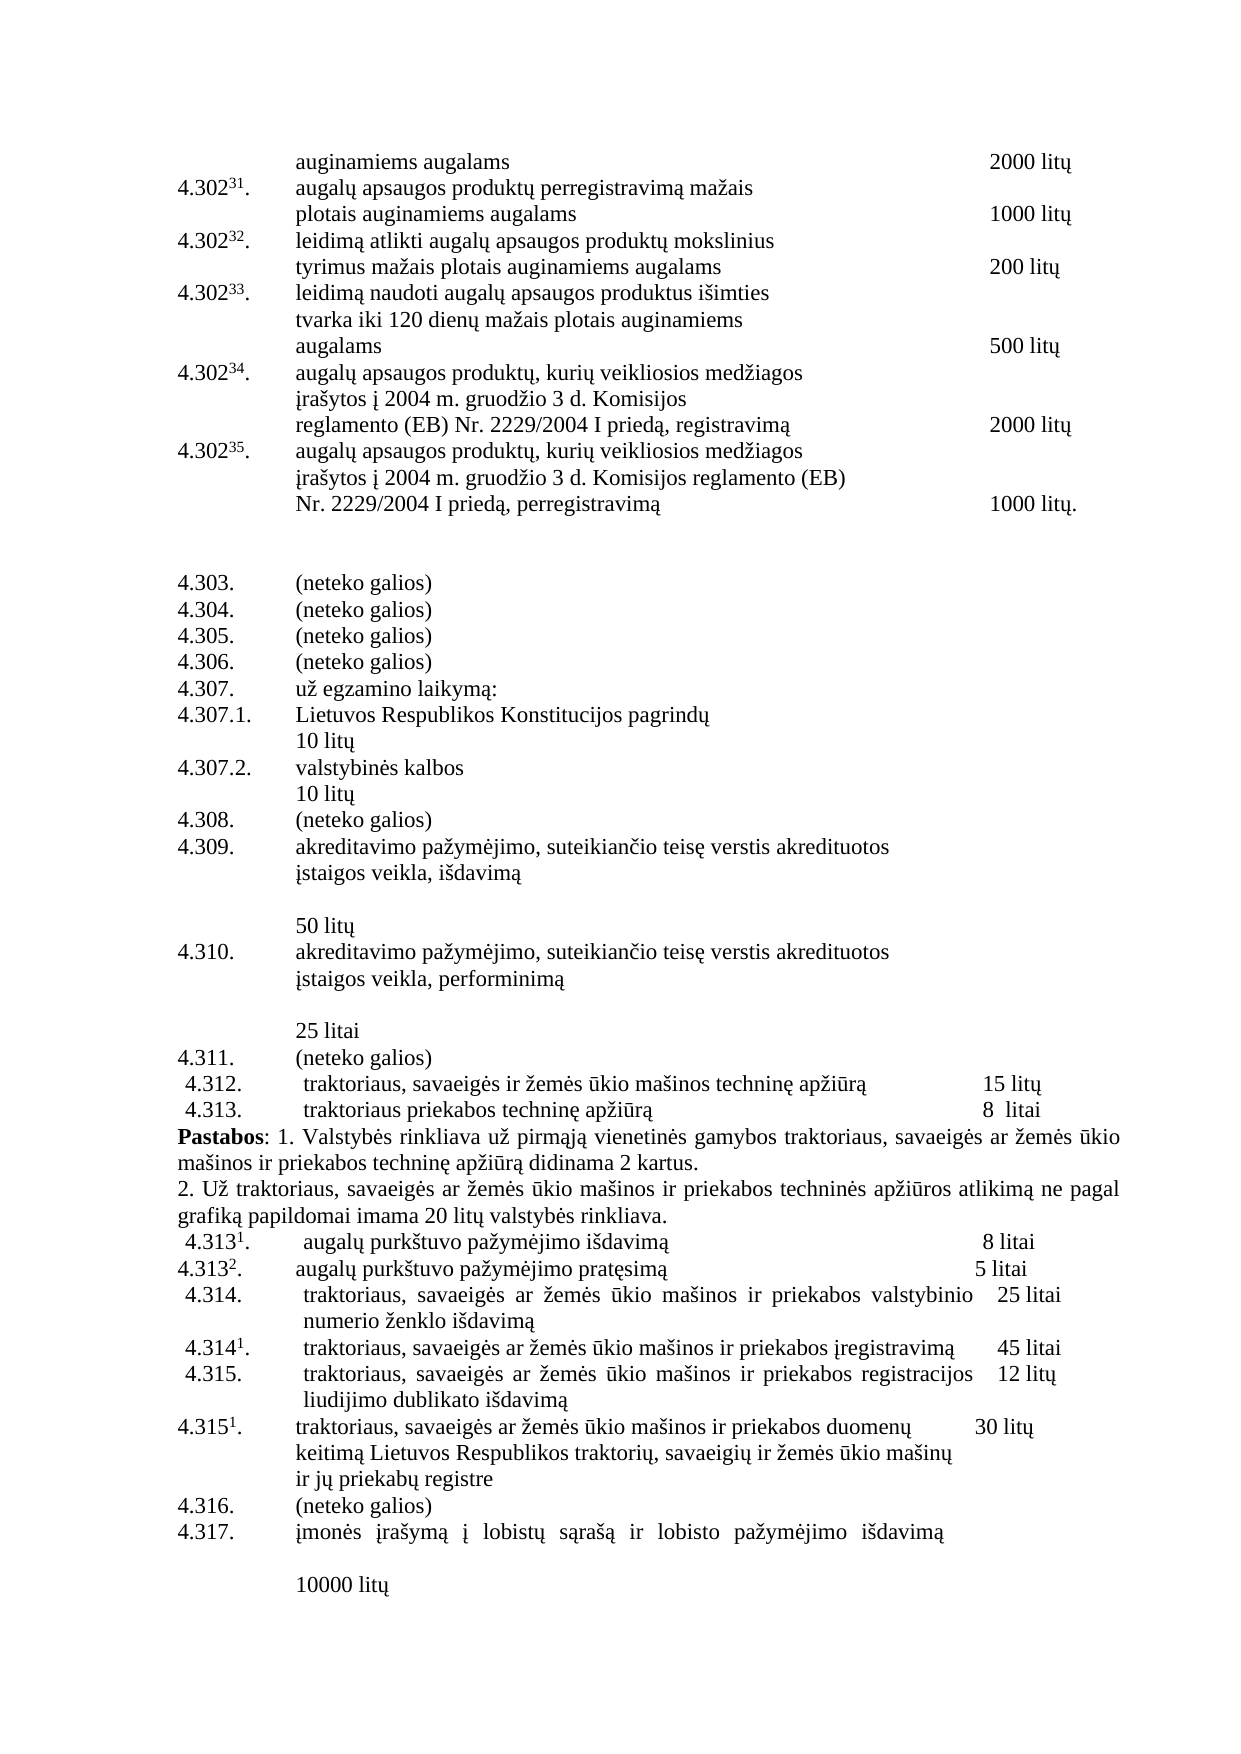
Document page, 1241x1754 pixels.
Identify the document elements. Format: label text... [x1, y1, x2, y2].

text Nr. 2229/2004 I priedą, perregistravimą 1000 litų. [177, 490, 1122, 517]
text augalams 500 litų [177, 332, 1122, 358]
text tvarka iki 120 dienų mažais plotais auginamiems [177, 306, 1122, 332]
text 4.307.1. Lietuvos Respublikos Konstitucijos pagrindų 10 litų [177, 701, 945, 754]
table_cell traktoriaus, savaeigės ar žemės ūkio mašinos ir priekabos registracijos liudijimo dublikato išdavimą [292, 1360, 986, 1413]
text Pastabos: 1. Valstybės rinkliava už pirmąją vienetinės gamybos traktoriaus, savaeigės ar žemės ūkio mašinos ir priekabos techninę apžiūrą didinama 2 kartus. [177, 1123, 1122, 1176]
table_cell 45 litai [986, 1334, 1144, 1360]
table_cell 8 litai [971, 1096, 1144, 1123]
text 2. Už traktoriaus, savaeigės ar žemės ūkio mašinos ir priekabos techninės apžiūros atlikimą ne pagal grafiką papildomai imama 20 litų valstybės rinkliava. [177, 1176, 1122, 1228]
text 4.317. įmonės įrašymą į lobistų sąrašą ir lobisto pažymėjimo išdavimą 10000 litų [177, 1518, 945, 1597]
text įrašytos į 2004 m. gruodžio 3 d. Komisijos [177, 385, 1122, 411]
table_header 8 litai [971, 1228, 1144, 1254]
text 4.307. už egzamino laikymą: [177, 675, 945, 701]
text įrašytos į 2004 m. gruodžio 3 d. Komisijos reglamento (EB) [177, 464, 1122, 490]
text 4.309. akreditavimo pažymėjimo, suteikiančio teisę verstis akredituotos įstaigos veikla, išdavimą 50 litų [177, 833, 945, 938]
text 4.304. (neteko galios) [177, 596, 945, 622]
table_header 4.314. [174, 1281, 292, 1334]
text tyrimus mažais plotais auginamiems augalams 200 litų [177, 253, 1122, 279]
table_header traktoriaus, savaeigės ar žemės ūkio mašinos ir priekabos valstybinio numerio ženklo išdavimą [292, 1281, 986, 1334]
table_header 4.3131. [174, 1228, 292, 1254]
table_header augalų purkštuvo pažymėjimo išdavimą [292, 1228, 971, 1254]
table_header traktoriaus, savaeigės ir žemės ūkio mašinos techninę apžiūrą [292, 1070, 971, 1096]
table_header 4.312. [174, 1070, 292, 1096]
text 4.307.2. valstybinės kalbos 10 litų [177, 754, 945, 807]
text 4.30233. leidimą naudoti augalų apsaugos produktus išimties [177, 279, 1122, 306]
table_cell 4.313. [174, 1096, 292, 1123]
text keitimą Lietuvos Respublikos traktorių, savaeigių ir žemės ūkio mašinų [177, 1439, 1122, 1465]
table_header 25 litai [986, 1281, 1144, 1334]
table_cell traktoriaus priekabos techninę apžiūrą [292, 1096, 971, 1123]
text 4.30235. augalų apsaugos produktų, kurių veikliosios medžiagos [177, 438, 1122, 464]
text plotais auginamiems augalams 1000 litų [177, 200, 1122, 227]
table_cell traktoriaus, savaeigės ar žemės ūkio mašinos ir priekabos įregistravimą [292, 1334, 986, 1360]
table_cell 4.315. [174, 1360, 292, 1413]
text ir jų priekabų registre [177, 1465, 945, 1492]
text 4.303. (neteko galios) [177, 569, 945, 596]
text auginamiems augalams 2000 litų [177, 148, 1122, 174]
text 4.305. (neteko galios) [177, 622, 945, 648]
table_cell 4.3141. [174, 1334, 292, 1360]
table_header 15 litų [971, 1070, 1144, 1096]
text 4.3151. traktoriaus, savaeigės ar žemės ūkio mašinos ir priekabos duomenų 30 litų [177, 1413, 1122, 1439]
text 4.3132. augalų purkštuvo pažymėjimo pratęsimą 5 litai [177, 1254, 1122, 1281]
text 4.30231. augalų apsaugos produktų perregistravimą mažais [177, 174, 1122, 200]
text 4.30232. leidimą atlikti augalų apsaugos produktų mokslinius [177, 227, 1122, 253]
table_cell 12 litų [986, 1360, 1144, 1413]
text 4.316. (neteko galios) [177, 1492, 945, 1518]
text 4.311. (neteko galios) [177, 1044, 945, 1070]
text 4.30234. augalų apsaugos produktų, kurių veikliosios medžiagos [177, 358, 1122, 385]
text 4.308. (neteko galios) [177, 807, 945, 833]
text 4.310. akreditavimo pažymėjimo, suteikiančio teisę verstis akredituotos įstaigos veikla, performinimą 25 litai [177, 938, 945, 1044]
text 4.306. (neteko galios) [177, 648, 945, 675]
text reglamento (EB) Nr. 2229/2004 I priedą, registravimą 2000 litų [177, 411, 1122, 438]
